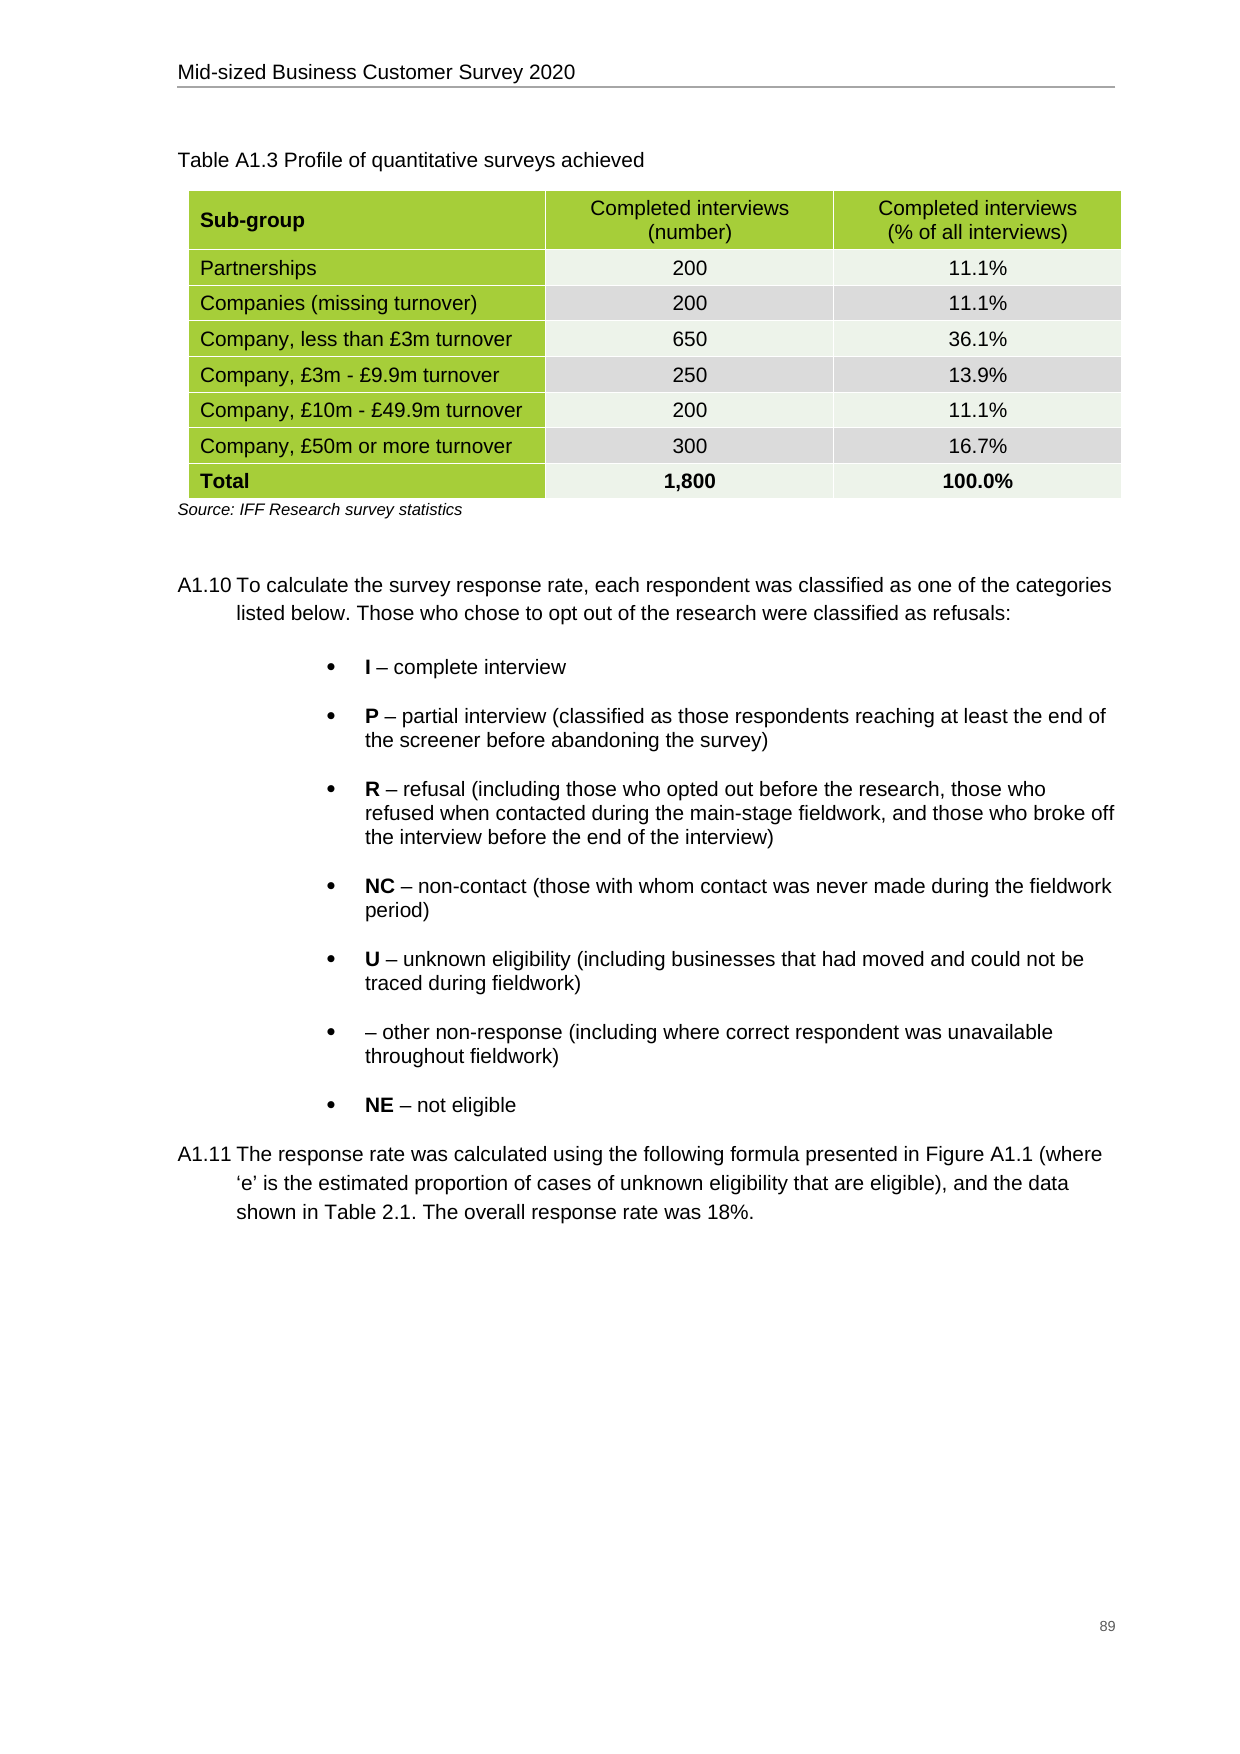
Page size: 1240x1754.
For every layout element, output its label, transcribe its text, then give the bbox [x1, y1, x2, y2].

table_cell 200 [546, 393, 833, 427]
table_header Completed interviews (% of all interviews) [834, 191, 1121, 249]
list U – unknown eligibility (including businesses that had moved and could not be traced during fieldwork) [327, 947, 1115, 995]
table_cell 13.9% [834, 357, 1121, 392]
table_cell Total [189, 464, 545, 498]
table_cell 300 [546, 428, 833, 463]
list The response rate was calculated using the following formula presented in Figure A1.1 (where ‘e’ is the estimated proportion of cases of unknown eligibility that are eligible), and the data shown in Table 2.1. The overall response rate was 18%. [177, 1142, 1115, 1224]
table_cell 11.1% [834, 393, 1121, 427]
table_cell Company, £10m - £49.9m turnover [189, 393, 545, 427]
list P – partial interview (classified as those respondents reaching at least the end of the screener before abandoning the survey) [327, 704, 1115, 752]
list NE – not eligible [327, 1093, 1115, 1117]
table_cell 11.1% [834, 286, 1121, 320]
table_cell 650 [546, 321, 833, 356]
table_cell 1,800 [546, 464, 833, 498]
table_cell 36.1% [834, 321, 1121, 356]
list NC – non-contact (those with whom contact was never made during the fieldwork period) [327, 874, 1115, 922]
table_cell Company, £50m or more turnover [189, 428, 545, 463]
table_cell 200 [546, 286, 833, 320]
table_cell Companies (missing turnover) [189, 286, 545, 320]
table_cell 11.1% [834, 250, 1121, 285]
table_header Sub-group [189, 191, 545, 249]
table_cell Company, less than £3m turnover [189, 321, 545, 356]
table_cell Partnerships [189, 250, 545, 285]
list – other non-response (including where correct respondent was unavailable throughout fieldwork) [327, 1020, 1115, 1068]
table_header Completed interviews (number) [546, 191, 833, 249]
list I – complete interview [327, 655, 1115, 679]
table_cell 100.0% [834, 464, 1121, 498]
text Table A1.3 Profile of quantitative surveys achieved [177, 148, 1115, 172]
table_cell Company, £3m - £9.9m turnover [189, 357, 545, 392]
table_cell 200 [546, 250, 833, 285]
table_cell 16.7% [834, 428, 1121, 463]
list R – refusal (including those who opted out before the research, those who refused when contacted during the main-stage fieldwork, and those who broke off the interview before the end of the interview) [327, 777, 1115, 849]
table_cell 250 [546, 357, 833, 392]
text Source: IFF Research survey statistics [177, 499, 1115, 519]
list To calculate the survey response rate, each respondent was classified as one of the categories listed below. Those who chose to opt out of the research were classified as refusals: [177, 572, 1115, 625]
